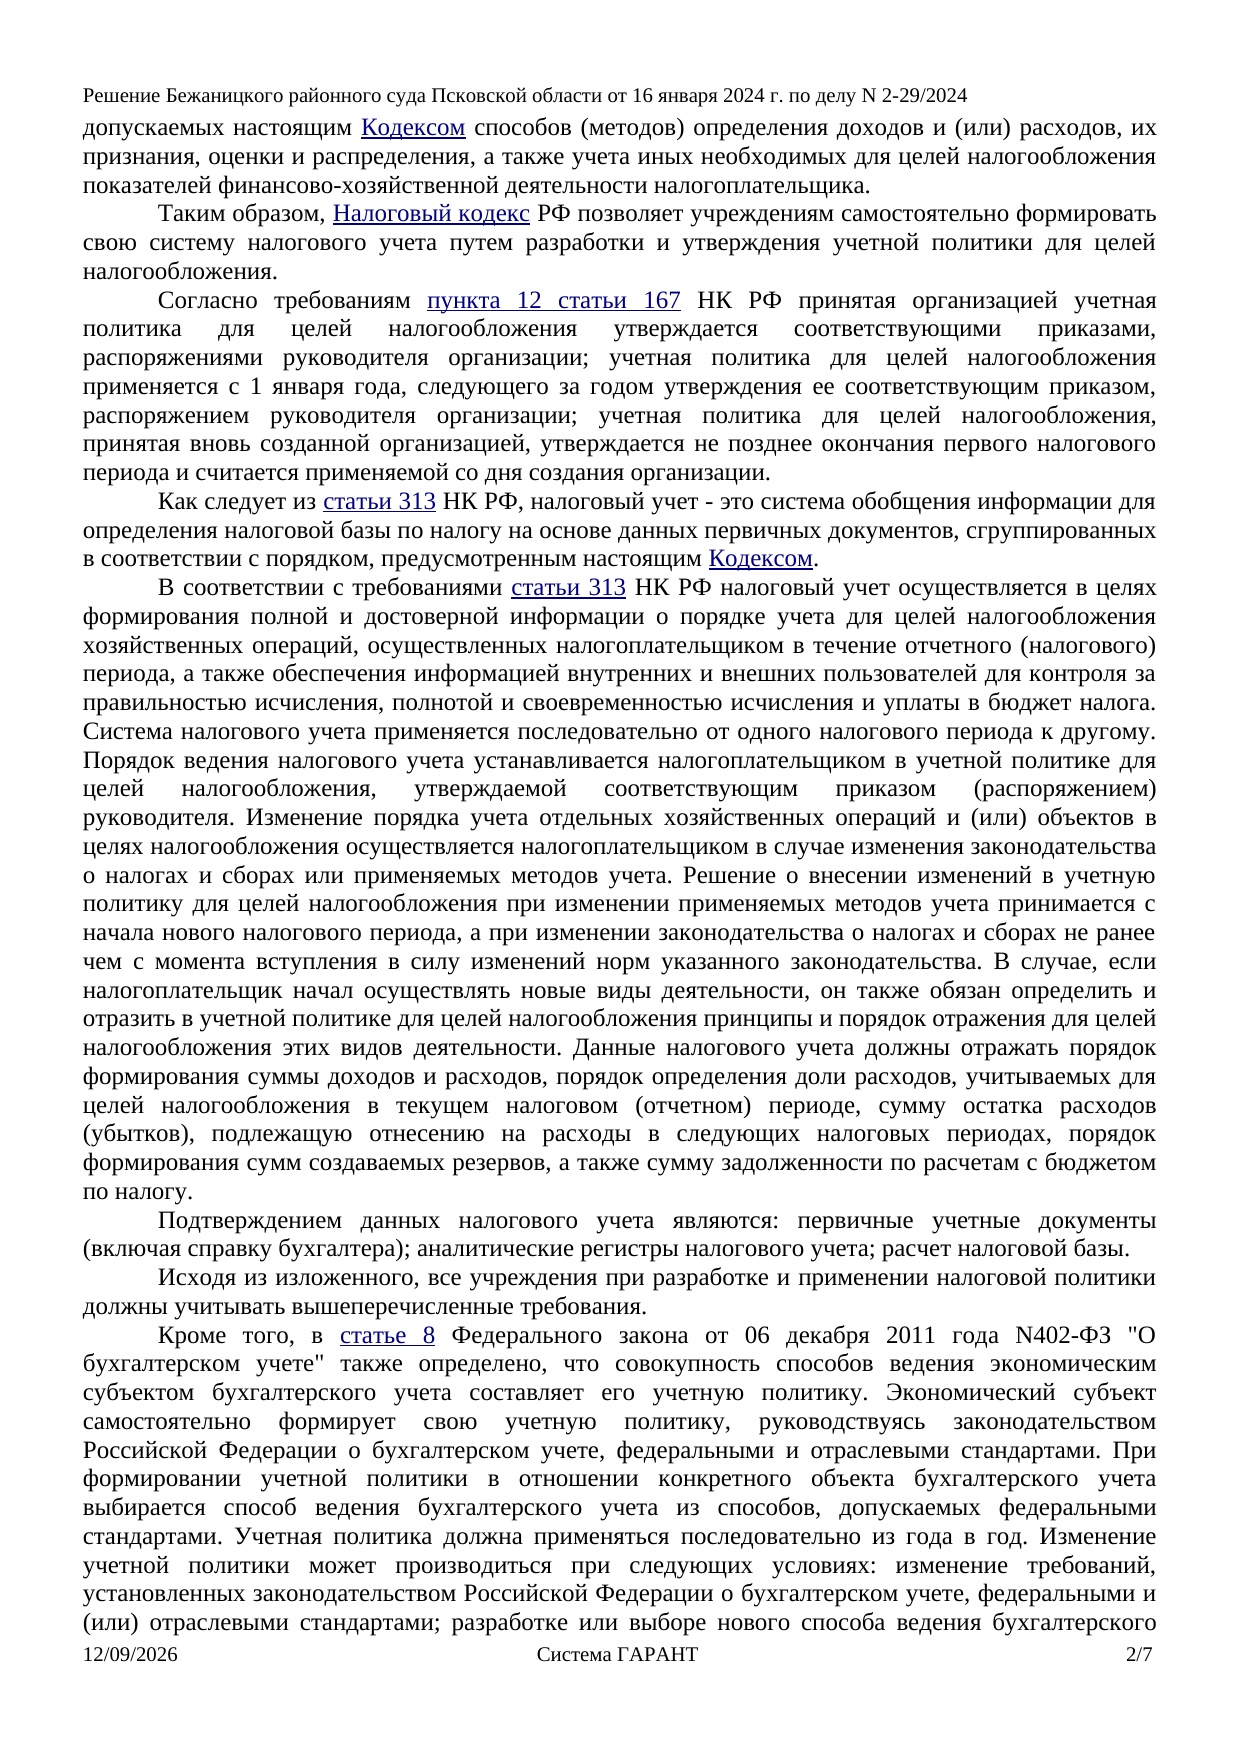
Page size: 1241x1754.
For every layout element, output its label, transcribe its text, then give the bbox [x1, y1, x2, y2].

text Кроме того, в статье 8 Федерального закона от 06 декабря 2011 года N402-ФЗ "О бухгалтерском учете" также определено, что совокупность способов ведения экономическим субъектом бухгалтерского учета составляет его учетную политику. Экономический субъект самостоятельно формирует свою учетную политику, руководствуясь законодательством Российской Федерации о бухгалтерском учете, федеральными и отраслевыми стандартами. При формировании учетной политики в отношении конкретного объекта бухгалтерского учета выбирается способ ведения бухгалтерского учета из способов, допускаемых федеральными стандартами. Учетная политика должна применяться последовательно из года в год. Изменение учетной политики может производиться при следующих условиях: изменение требований, установленных законодательством Российской Федерации о бухгалтерском учете, федеральными и (или) отраслевыми стандартами; разработке или выборе нового способа ведения бухгалтерского [83, 1320, 1157, 1636]
text Исходя из изложенного, все учреждения при разработке и применении налоговой политики должны учитывать вышеперечисленные требования. [83, 1262, 1157, 1320]
text допускаемых настоящим Кодексом способов (методов) определения доходов и (или) расходов, их признания, оценки и распределения, а также учета иных необходимых для целей налогообложения показателей финансово-хозяйственной деятельности налогоплательщика. [83, 112, 1157, 198]
text Таким образом, Налоговый кодекс РФ позволяет учреждениям самостоятельно формировать свою систему налогового учета путем разработки и утверждения учетной политики для целей налогообложения. [83, 198, 1157, 285]
text Подтверждением данных налогового учета являются: первичные учетные документы (включая справку бухгалтера); аналитические регистры налогового учета; расчет налоговой базы. [83, 1205, 1157, 1262]
text В соответствии с требованиями статьи 313 НК РФ налоговый учет осуществляется в целях формирования полной и достоверной информации о порядке учета для целей налогообложения хозяйственных операций, осуществленных налогоплательщиком в течение отчетного (налогового) периода, а также обеспечения информацией внутренних и внешних пользователей для контроля за правильностью исчисления, полнотой и своевременностью исчисления и уплаты в бюджет налога. Система налогового учета применяется последовательно от одного налогового периода к другому. Порядок ведения налогового учета устанавливается налогоплательщиком в учетной политике для целей налогообложения, утверждаемой соответствующим приказом (распоряжением) руководителя. Изменение порядка учета отдельных хозяйственных операций и (или) объектов в целях налогообложения осуществляется налогоплательщиком в случае изменения законодательства о налогах и сборах или применяемых методов учета. Решение о внесении изменений в учетную политику для целей налогообложения при изменении применяемых методов учета принимается с начала нового налогового периода, а при изменении законодательства о налогах и сборах не ранее чем с момента вступления в силу изменений норм указанного законодательства. В случае, если налогоплательщик начал осуществлять новые виды деятельности, он также обязан определить и отразить в учетной политике для целей налогообложения принципы и порядок отражения для целей налогообложения этих видов деятельности. Данные налогового учета должны отражать порядок формирования суммы доходов и расходов, порядок определения доли расходов, учитываемых для целей налогообложения в текущем налоговом (отчетном) периоде, сумму остатка расходов (убытков), подлежащую отнесению на расходы в следующих налоговых периодах, порядок формирования сумм создаваемых резервов, а также сумму задолженности по расчетам с бюджетом по налогу. [83, 572, 1157, 1205]
text Согласно требованиям пункта 12 статьи 167 НК РФ принятая организацией учетная политика для целей налогообложения утверждается соответствующими приказами, распоряжениями руководителя организации; учетная политика для целей налогообложения применяется с 1 января года, следующего за годом утверждения ее соответствующим приказом, распоряжением руководителя организации; учетная политика для целей налогообложения, принятая вновь созданной организацией, утверждается не позднее окончания первого налогового периода и считается применяемой со дня создания организации. [83, 285, 1157, 486]
text Как следует из статьи 313 НК РФ, налоговый учет - это система обобщения информации для определения налоговой базы по налогу на основе данных первичных документов, сгруппированных в соответствии с порядком, предусмотренным настоящим Кодексом. [83, 486, 1157, 572]
